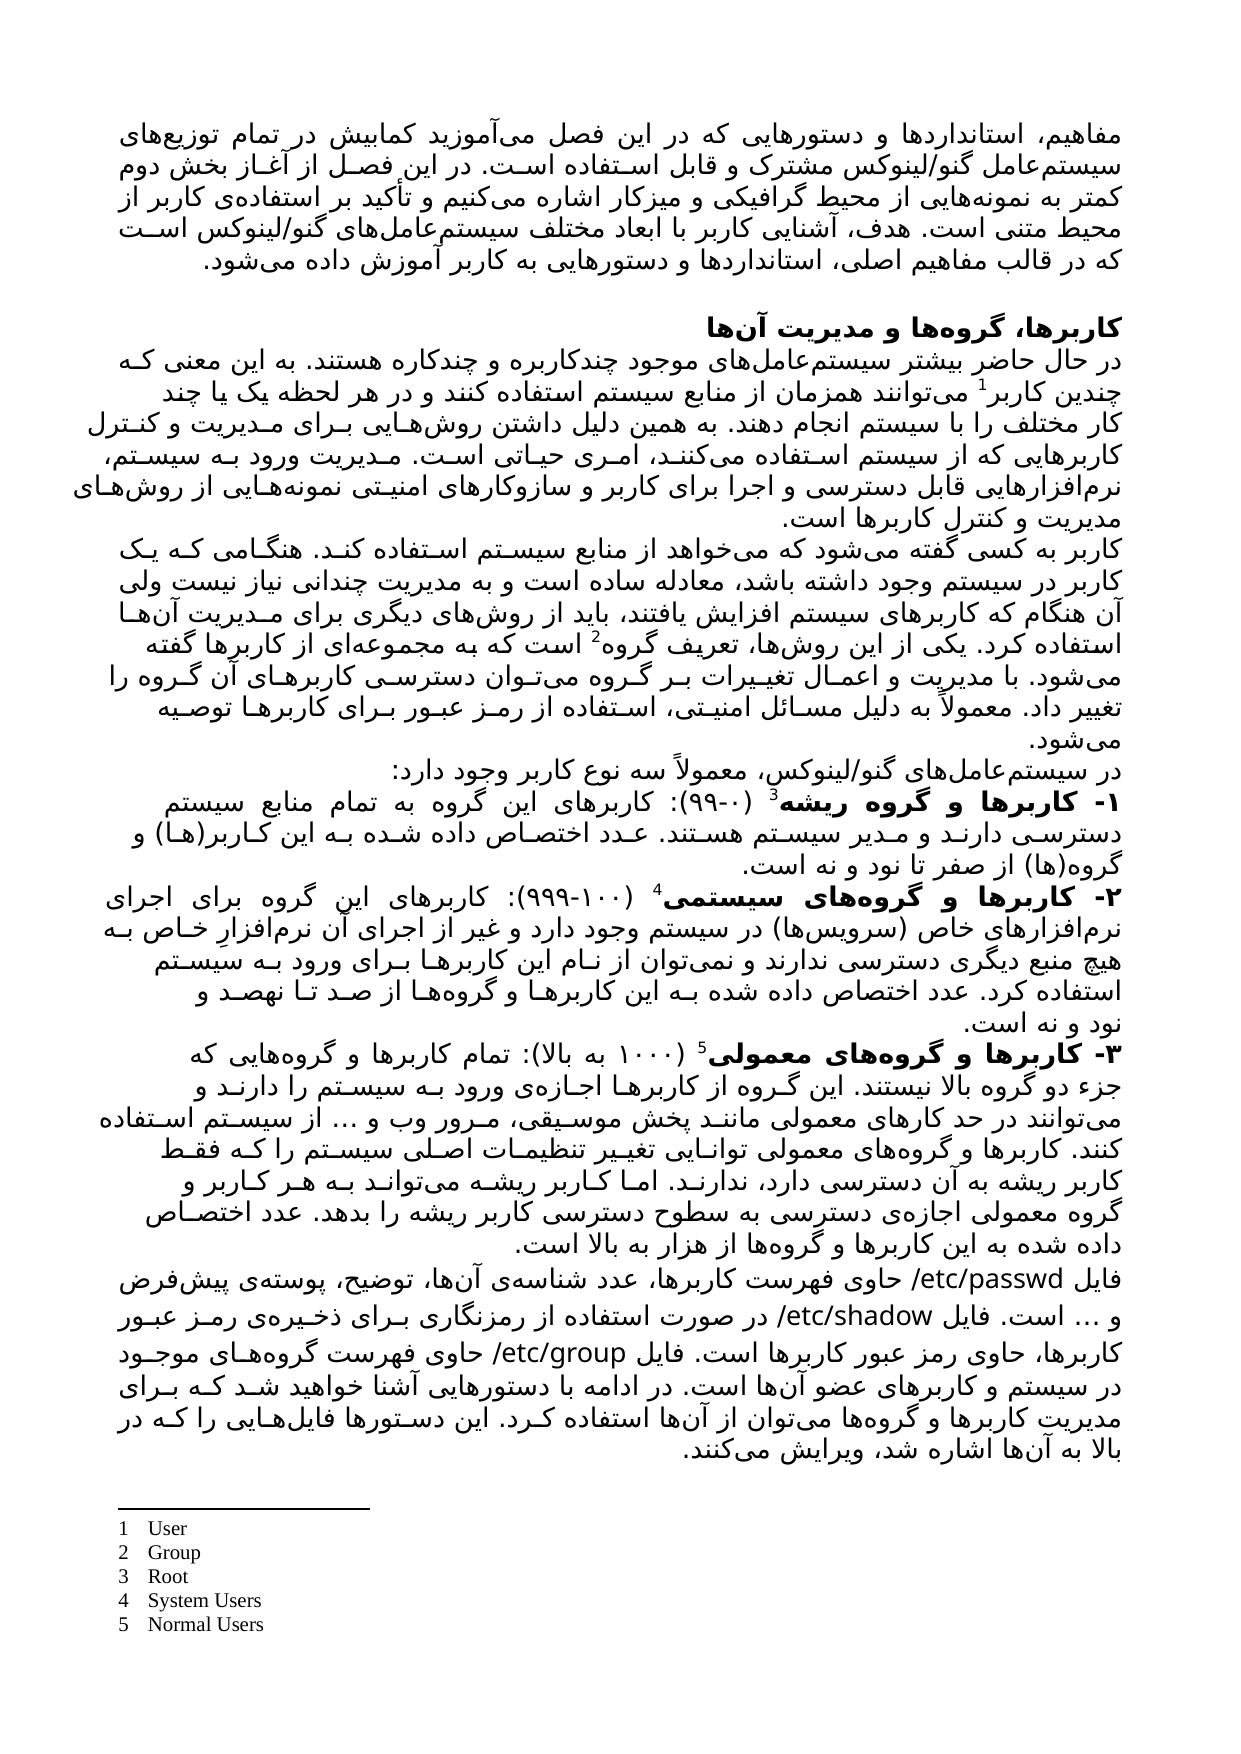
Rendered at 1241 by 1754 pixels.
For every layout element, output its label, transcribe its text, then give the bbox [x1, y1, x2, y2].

text User [118, 1516, 1122, 1539]
text کاربر به کسی گفته می‌شود که می‌خواهد از منابع سیستم استفاده کند. هنگامی که یک کاربر در سیستم وجود داشته باشد، معادله ساده است و به مدیریت چندانی نیاز نیست ولی آن هنگام که کاربرهای سیستم افزایش یافتند، باید از روش‌های دیگری برای مدیریت آن‌ها استفاده کرد. یکی از این روش‌ها، تعریف گروه است که به مجموعه‌ای از کاربرها گفته می‌شود. با مدیریت و اعمال تغییرات بر گروه می‌توان دسترسی کاربرهای آن گروه را تغییر داد. معمولاً به دلیل مسائل امنیتی، استفاده از رمز عبور برای کاربرها توصیه می‌شود. [118, 534, 1122, 755]
text Root [118, 1564, 1122, 1588]
text Group [118, 1539, 1122, 1564]
text System Users [118, 1588, 1122, 1612]
text در سیستم‌عامل‌های گنو/لینوکس، معمولاً سه نوع کاربر وجود دارد: [118, 755, 1122, 786]
text مفاهیم، استانداردها و دستورهایی که در این فصل می‌آموزید کمابیش در تمام توزیع‌های سیستم‌عامل گنو/لینوکس مشترک و قابل استفاده است. در این فصل از آغاز بخش دوم کمتر به نمونه‌هایی از محیط گرافیکی و میزکار اشاره می‌کنیم و تأکید بر استفاده‌ی کاربر از محیط متنی است. هدف، آشنایی کاربر با ابعاد مختلف سیستم‌عامل‌های گنو/لینوکس است که در قالب مفاهیم اصلی، استانداردها و دستورهایی به کاربر آموزش داده می‌شود. [118, 118, 1122, 276]
text کاربرها، گروه‌ها و مدیریت آن‌ها [118, 313, 1122, 344]
text در حال حاضر بیشتر سیستم‌عامل‌های موجود چند‌کاربره و چندکاره هستند. به این معنی که چندین کاربر می‌توانند همزمان از منابع سیستم استفاده کنند و در هر لحظه یک یا چند کار مختلف را با سیستم انجام دهند. به همین دلیل داشتن روش‌هایی برای مدیریت و کنترل کاربرهایی که از سیستم استفاده می‌کنند، امری حیاتی است. مدیریت ورود به سیستم، نرم‌افزارهایی قابل دسترسی و اجرا برای کاربر و سازوکارهای امنیتی نمونه‌هایی از روش‌های مدیریت و کنترل کاربرها است. [118, 344, 1122, 534]
text Normal Users [118, 1612, 1122, 1636]
text ۱- کاربرها و گروه ریشه (۰-۹۹): کاربرهای این گروه به تمام منابع سیستم دسترسی دارند و مدیر سیستم هستند. عدد اختصاص داده شده به این کاربر(ها) و گروه(ها) از صفر تا نود و نه است. [118, 786, 1122, 881]
text ۲- کاربرها و گروه‌های سیستمی (۱۰۰-۹۹۹): کاربرهای این گروه برای اجرای نرم‌افزارهای خاص (سرویس‌ها) در سیستم وجود دارد و غیر از اجرای آن نرم‌افزارِ خاص به هیچ منبع دیگری دسترسی ندارند و نمی‌توان از نام این کاربرها برای ورود به سیستم استفاده کرد. عدد اختصاص داده شده به این کاربرها و گروه‌ها از صد تا نهصد و نود و نه است. [118, 881, 1122, 1039]
text فایل etc/passwd/ حاوی فهرست کاربرها، عدد شناسه‌ی آن‌ها، توضیح، پوسته‌ی پیش‌فرض و … است. فایل etc/shadow/ در صورت استفاده از رمزنگاری برای ذخیره‌ی رمز عبور کاربرها، حاوی رمز عبور کاربرها است. فایل etc/group/ حاوی فهرست گروه‌‌های موجود در سیستم و کاربرهای عضو آن‌ها است. در ادامه با دستورهایی آشنا خواهید شد که برای مدیریت کاربرها و گروه‌‌ها می‌توان از آن‌ها استفاده کرد. این دستورها فایل‌هایی را که در بالا به آن‌ها اشاره شد، ویرایش می‌کنند. [118, 1260, 1122, 1465]
text ۳- کاربرها و گروه‌های معمولی (۱۰۰۰ به بالا): تمام کاربرها و گروه‌‌هایی که جزء دو گروه بالا نیستند. این گروه از کاربرها اجازه‌ی ورود به سیستم را دارند و می‌توانند در حد کارهای معمولی مانند پخش موسیقی، مرور وب و … از سیستم استفاده کنند. کاربرها و گروه‌های معمولی توانایی تغییر تنظیمات اصلی سیستم را که فقط کاربر ریشه به آن دسترسی دارد، ندارند. اما کاربر ریشه می‌تواند به هر کاربر و گروه معمولی اجازه‌ی دسترسی به سطوح دسترسی کاربر ریشه را بدهد. عدد اختصاص داده شده به این کاربرها و گروه‌ها از هزار به بالا است. [118, 1039, 1122, 1260]
